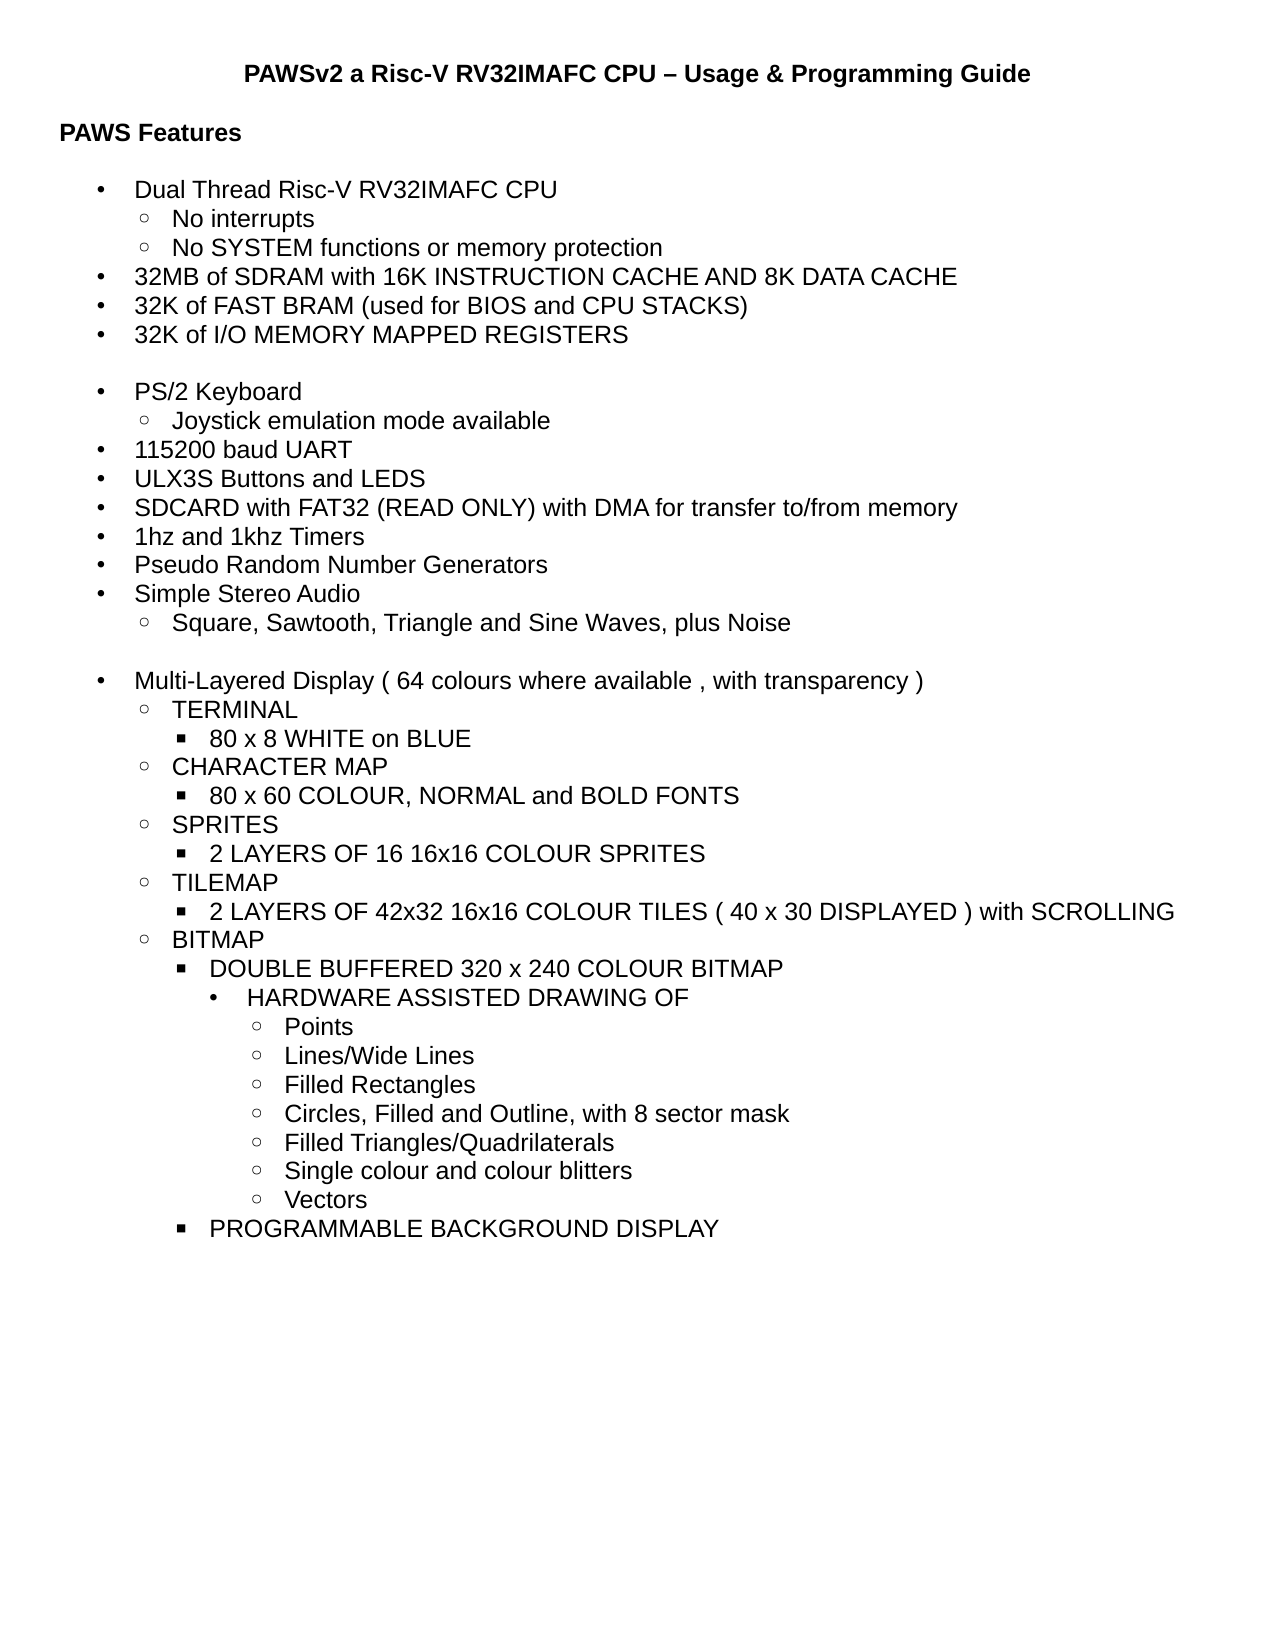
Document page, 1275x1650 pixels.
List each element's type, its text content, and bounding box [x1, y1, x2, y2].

list 115200 baud UART [97, 435, 1216, 464]
text PAWS Features [59, 118, 1216, 147]
list SPRITES [134, 810, 1216, 839]
list BITMAP [134, 926, 1216, 954]
list ULX3S Buttons and LEDS [97, 464, 1216, 493]
list PS/2 Keyboard [97, 377, 1216, 406]
list Pseudo Random Number Generators [97, 551, 1216, 579]
list TERMINAL [134, 695, 1216, 723]
list Multi-Layered Display ( 64 colours where available , with transparency ) [97, 666, 1216, 695]
list PROGRAMMABLE BACKGROUND DISPLAY [172, 1214, 1216, 1243]
list 32MB of SDRAM with 16K INSTRUCTION CACHE AND 8K DATA CACHE [97, 262, 1216, 291]
list Points [247, 1012, 1216, 1041]
list No SYSTEM functions or memory protection [134, 233, 1216, 262]
list 2 LAYERS OF 42x32 16x16 COLOUR TILES ( 40 x 30 DISPLAYED ) with SCROLLING [172, 897, 1216, 926]
list 32K of FAST BRAM (used for BIOS and CPU STACKS) [97, 291, 1216, 320]
list Lines/Wide Lines [247, 1041, 1216, 1070]
list 80 x 8 WHITE on BLUE [172, 723, 1216, 752]
list Simple Stereo Audio [97, 579, 1216, 608]
list DOUBLE BUFFERED 320 x 240 COLOUR BITMAP [172, 954, 1216, 983]
list 2 LAYERS OF 16 16x16 COLOUR SPRITES [172, 839, 1216, 868]
list HARDWARE ASSISTED DRAWING OF [209, 983, 1216, 1012]
list Vectors [247, 1185, 1216, 1214]
list 32K of I/O MEMORY MAPPED REGISTERS [97, 320, 1216, 349]
list Filled Triangles/Quadrilaterals [247, 1127, 1216, 1156]
list Filled Rectangles [247, 1070, 1216, 1099]
list Joystick emulation mode available [134, 406, 1216, 435]
list 80 x 60 COLOUR, NORMAL and BOLD FONTS [172, 781, 1216, 810]
list TILEMAP [134, 868, 1216, 897]
list Square, Sawtooth, Triangle and Sine Waves, plus Noise [134, 608, 1216, 637]
list Single colour and colour blitters [247, 1156, 1216, 1185]
list No interrupts [134, 204, 1216, 233]
list 1hz and 1khz Timers [97, 522, 1216, 551]
list Circles, Filled and Outline, with 8 sector mask [247, 1099, 1216, 1127]
list Dual Thread Risc-V RV32IMAFC CPU [97, 176, 1216, 204]
list SDCARD with FAT32 (READ ONLY) with DMA for transfer to/from memory [97, 493, 1216, 522]
list CHARACTER MAP [134, 752, 1216, 781]
